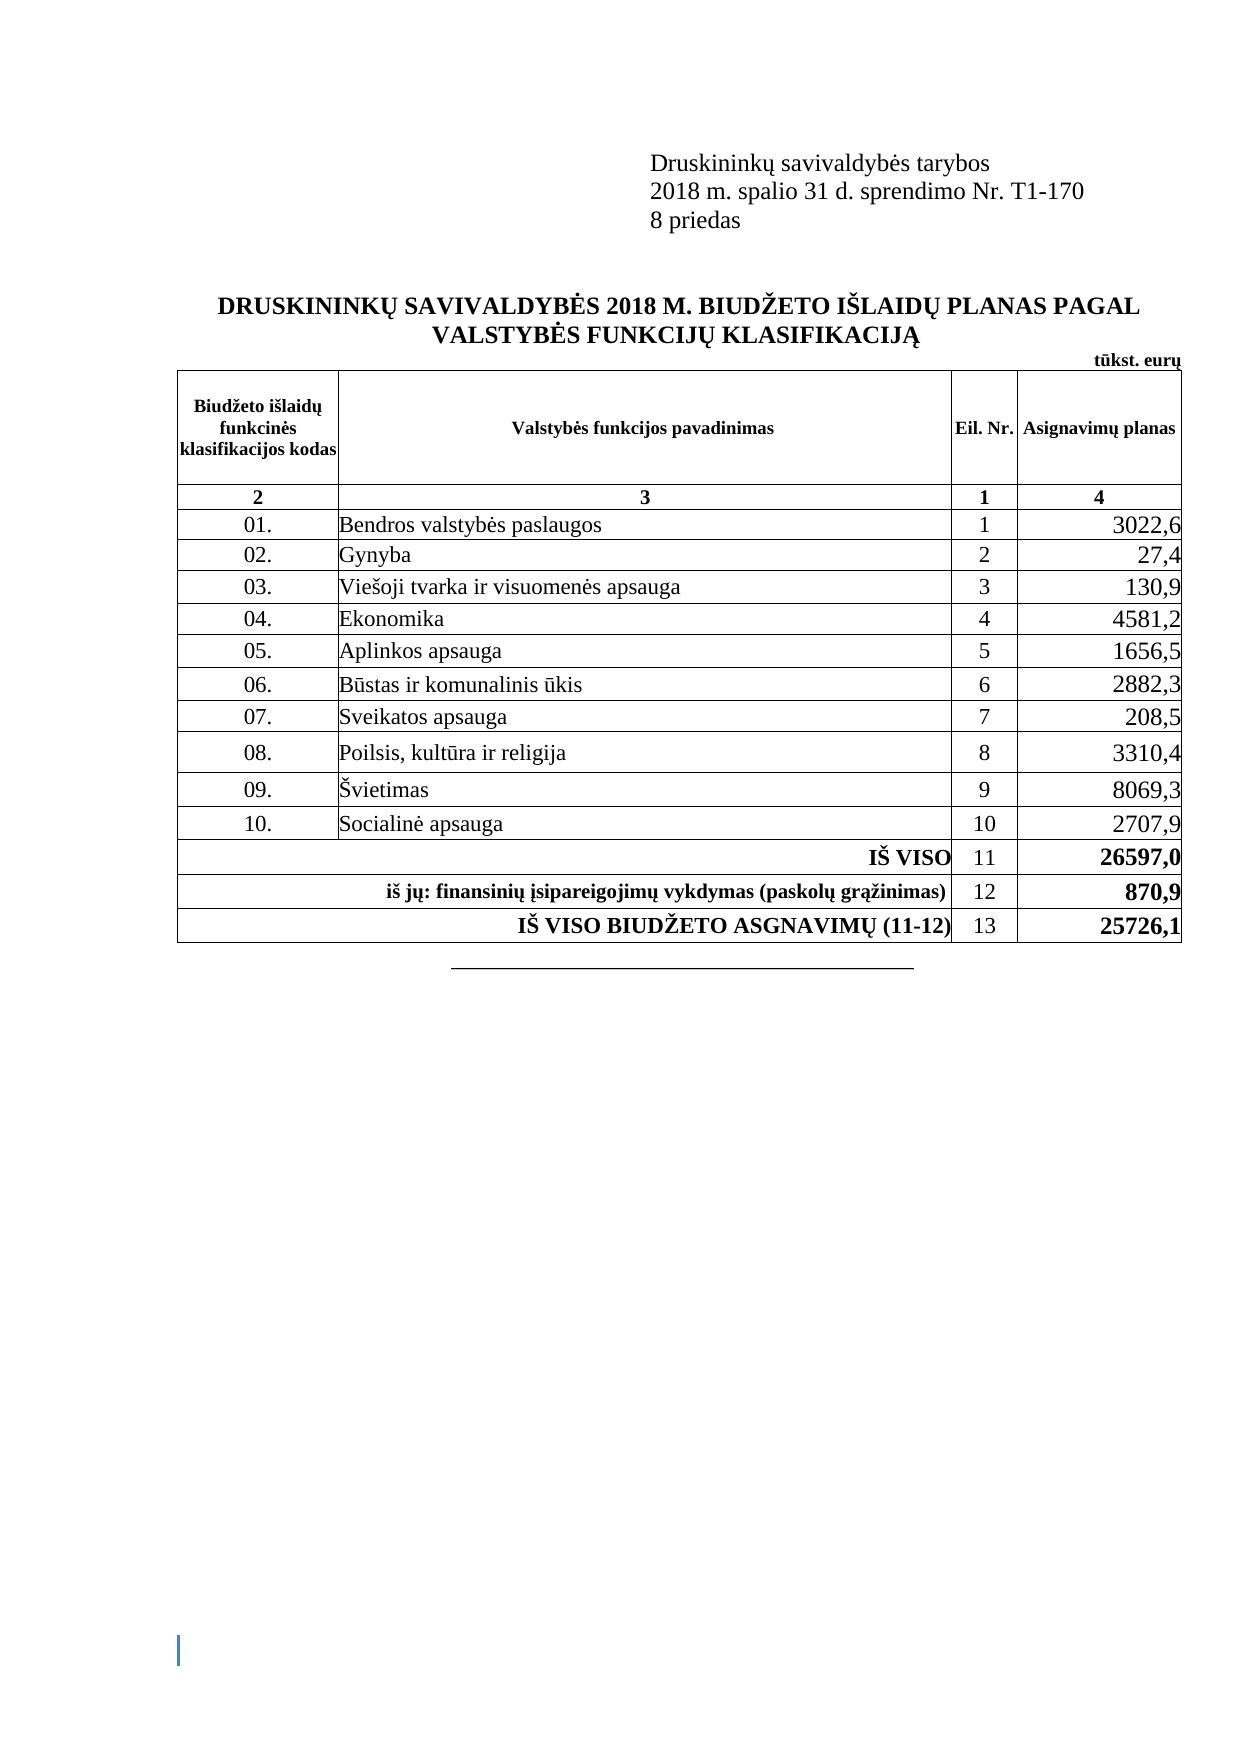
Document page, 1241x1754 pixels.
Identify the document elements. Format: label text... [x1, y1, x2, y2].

table_cell 03. [178, 571, 338, 602]
table_cell 04. [178, 604, 338, 634]
table_cell IŠ VISO [178, 840, 951, 873]
table_cell 1 [952, 485, 1017, 509]
table_cell 5 [952, 635, 1017, 667]
table_cell Poilsis, kultūra ir religija [339, 732, 951, 772]
table_cell 26597,0 [1018, 840, 1181, 873]
table_cell Švietimas [339, 773, 951, 806]
table_cell Bendros valstybės paslaugos [339, 510, 951, 538]
table_cell 6 [952, 668, 1017, 700]
text Druskininkų savivaldybės tarybos [177, 148, 1181, 176]
table_cell Viešoji tvarka ir visuomenės apsauga [339, 571, 951, 602]
table_cell 12 [952, 875, 1017, 908]
table_cell 10. [178, 807, 338, 839]
text DRUSKININKŲ SAVIVALDYBĖS 2018 M. BIUDŽETO IŠLAIDŲ PLANAS PAGAL VALSTYBĖS FUNKCIJŲ KLASIFIKACIJĄ [177, 291, 1181, 349]
table_cell iš jų: finansinių įsipareigojimų vykdymas (paskolų grąžinimas) [178, 875, 951, 908]
table_cell 4581,2 [1018, 604, 1181, 634]
table_cell 2 [952, 540, 1017, 570]
table_cell 7 [952, 701, 1017, 731]
text _____________________________________ [177, 943, 1181, 972]
table_cell 02. [178, 540, 338, 570]
table_cell 1 [952, 510, 1017, 538]
table_cell Gynyba [339, 540, 951, 570]
table_cell 25726,1 [1018, 909, 1181, 942]
table_cell 05. [178, 635, 338, 667]
table_cell Būstas ir komunalinis ūkis [339, 668, 951, 700]
table_cell 13 [952, 909, 1017, 942]
table_cell 208,5 [1018, 701, 1181, 731]
table_cell 07. [178, 701, 338, 731]
table_cell IŠ VISO BIUDŽETO ASGNAVIMŲ (11-12) [178, 909, 951, 942]
table_cell 2707,9 [1018, 807, 1181, 839]
table_cell 06. [178, 668, 338, 700]
table_cell Aplinkos apsauga [339, 635, 951, 667]
table_cell 3022,6 [1018, 510, 1181, 538]
table_header Valstybės funkcijos pavadinimas [339, 371, 951, 483]
table_cell 8069,3 [1018, 773, 1181, 806]
table_cell 8 [952, 732, 1017, 772]
table_cell 01. [178, 510, 338, 538]
table_header Asignavimų planas [1018, 371, 1181, 483]
text 2018 m. spalio 31 d. sprendimo Nr. T1-170 [177, 176, 1181, 205]
table_cell Sveikatos apsauga [339, 701, 951, 731]
table_cell Socialinė apsauga [339, 807, 951, 839]
table_header Eil. Nr. [952, 371, 1017, 483]
table_cell 2882,3 [1018, 668, 1181, 700]
table_cell 4 [952, 604, 1017, 634]
table_cell 130,9 [1018, 571, 1181, 602]
table_cell 3310,4 [1018, 732, 1181, 772]
table_cell 870,9 [1018, 875, 1181, 908]
text tūkst. eurų [177, 349, 1181, 370]
table_cell 10 [952, 807, 1017, 839]
table_cell 08. [178, 732, 338, 772]
table_cell 09. [178, 773, 338, 806]
table_cell 4 [1018, 485, 1181, 509]
table_cell 3 [339, 485, 951, 509]
table_cell Ekonomika [339, 604, 951, 634]
table_cell 3 [952, 571, 1017, 602]
table_cell 2 [178, 485, 338, 509]
table_cell 27,4 [1018, 540, 1181, 570]
table_cell 11 [952, 840, 1017, 873]
table_header Biudžeto išlaidų funkcinės klasifikacijos kodas [178, 371, 338, 483]
table_cell 9 [952, 773, 1017, 806]
text 8 priedas [177, 205, 1181, 234]
table_cell 1656,5 [1018, 635, 1181, 667]
